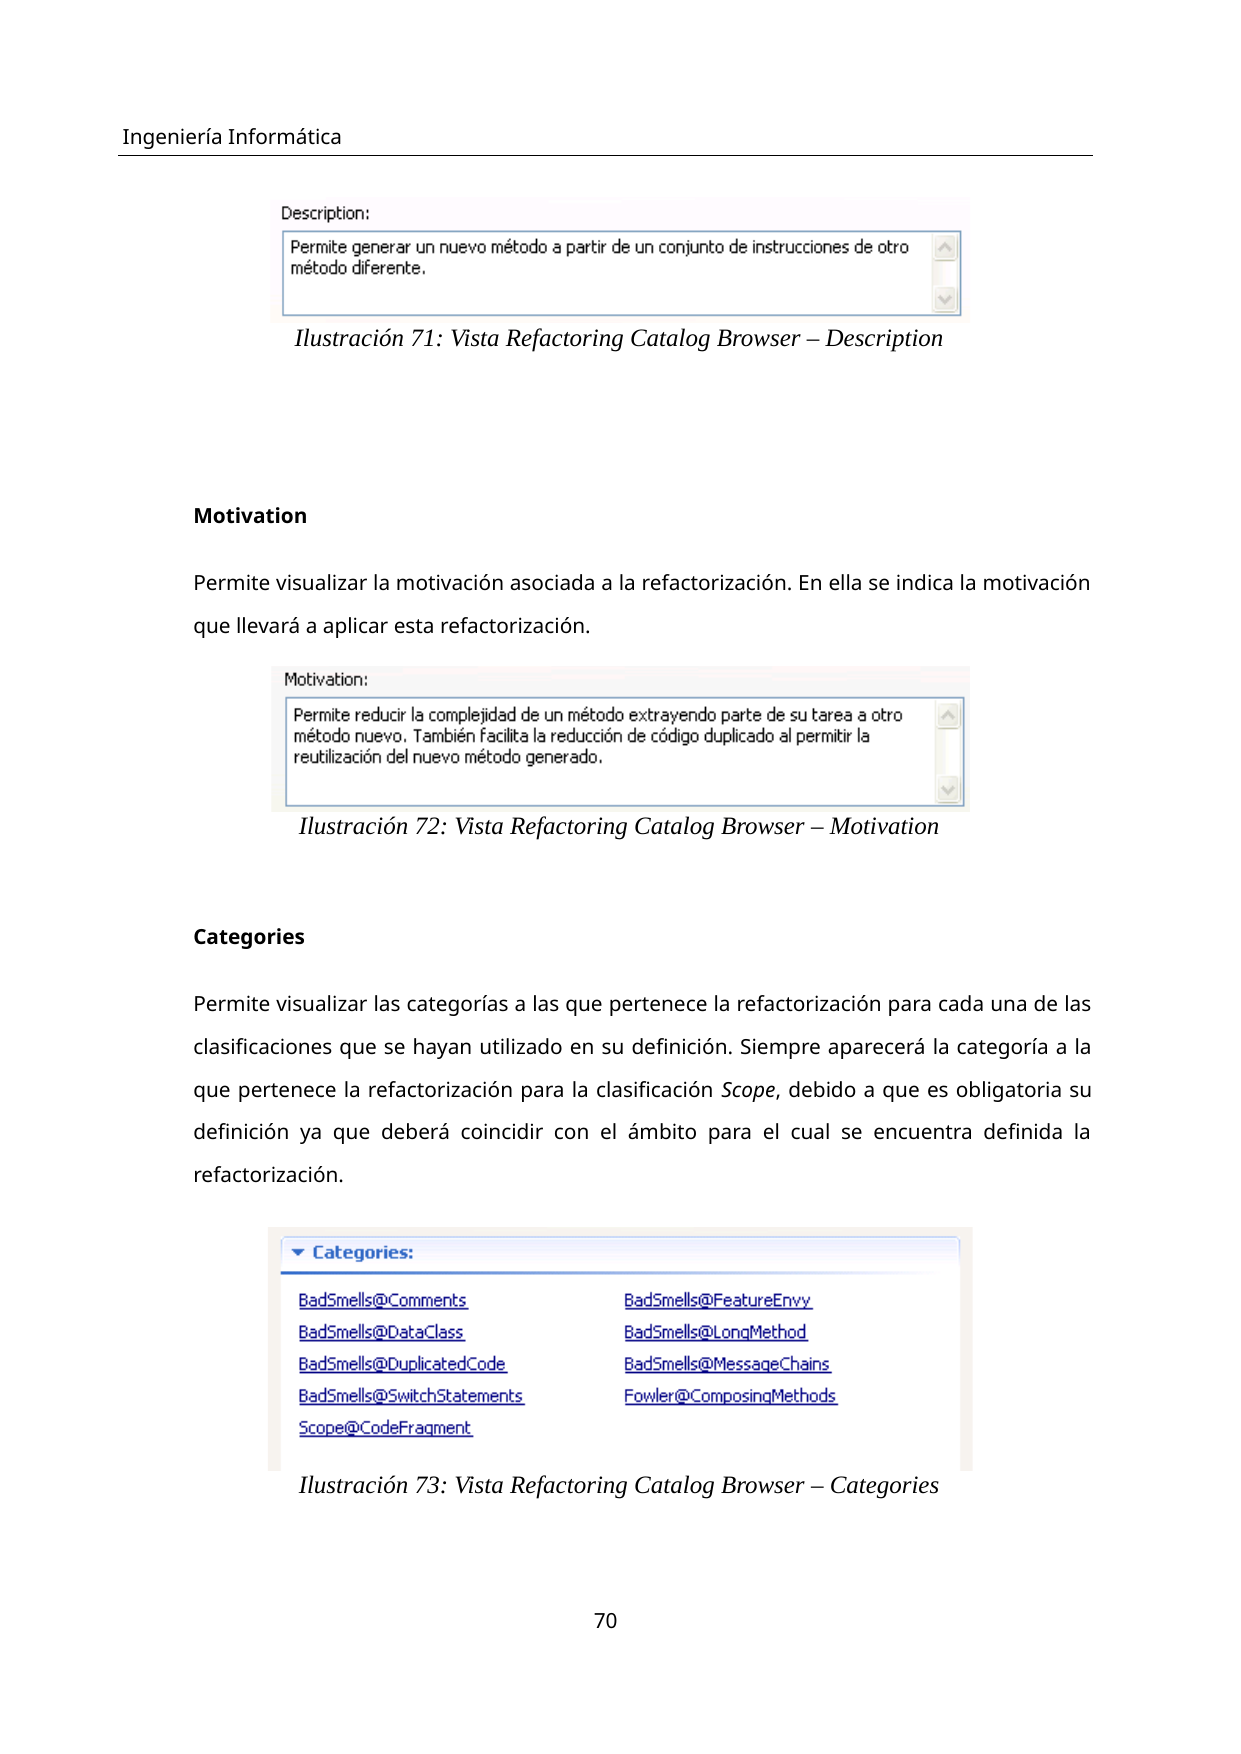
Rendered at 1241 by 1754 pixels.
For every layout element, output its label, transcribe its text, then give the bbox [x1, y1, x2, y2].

text Motivation [193, 501, 1093, 529]
text Ilustración 72: Vista Refactoring Catalog Browser – Motivation [268, 678, 972, 840]
text Permite visualizar la motivación asociada a la refactorización. En ella se indica la motivación que llevará a aplicar esta refactorización. [193, 568, 1093, 639]
text Ilustración 73: Vista Refactoring Catalog Browser – Categories [268, 1471, 972, 1499]
text Permite visualizar las categorías a las que pertenece la refactorización para cada una de las clasificaciones que se hayan utilizado en su definición. Siempre aparecerá la categoría a la que pertenece la refactorización para la clasificación Scope, debido a que es obligatoria su definición ya que deberá coincidir con el ámbito para el cual se encuentra definida la refactorización. [193, 989, 1093, 1188]
text Ilustración 71: Vista Refactoring Catalog Browser – Description [270, 323, 970, 351]
text Categories [193, 922, 1093, 950]
